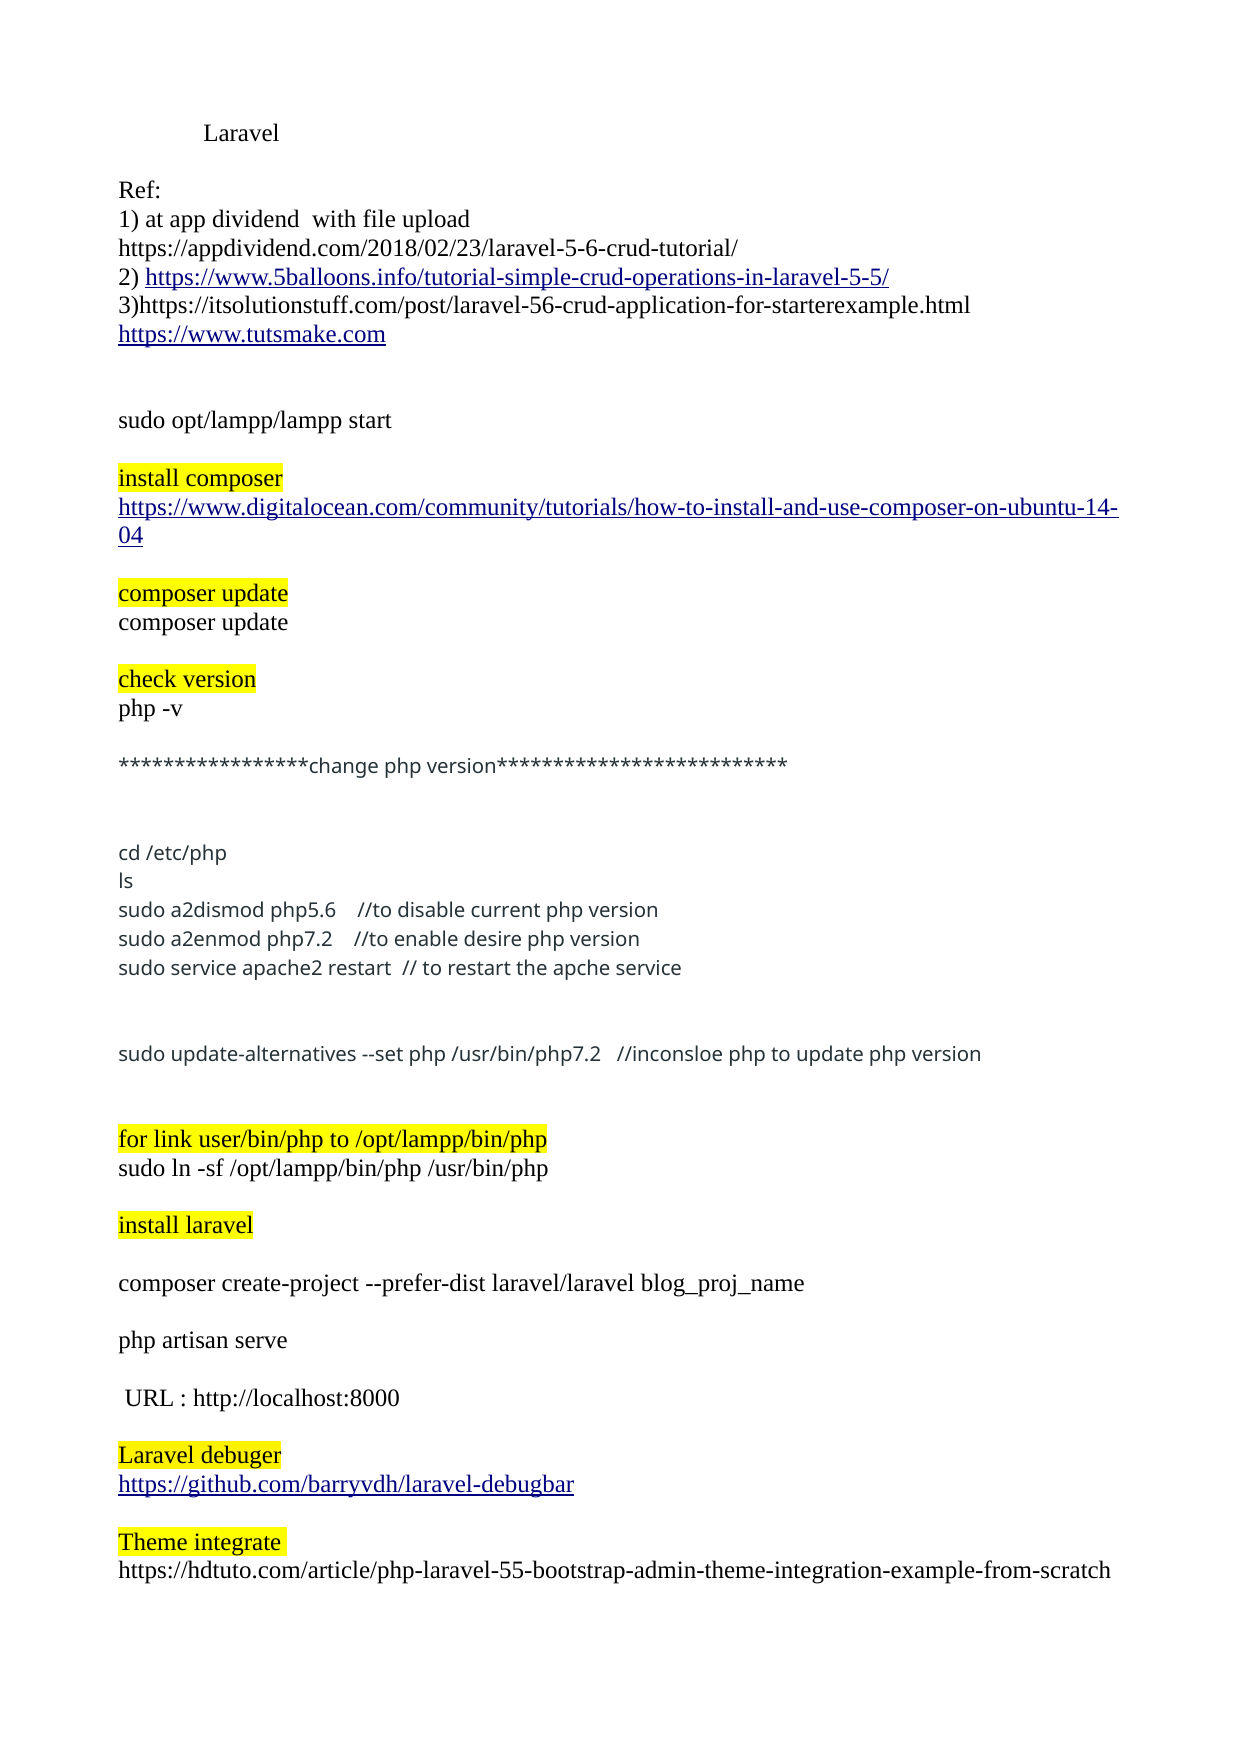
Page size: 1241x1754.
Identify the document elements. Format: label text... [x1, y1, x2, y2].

text Laravel debuger [118, 1441, 1122, 1469]
text php artisan serve [118, 1326, 1122, 1354]
text https://www.digitalocean.com/community/tutorials/how-to-install-and-use-composer-on-ubuntu-14-04 [118, 492, 1122, 549]
text Ref: [118, 176, 1122, 204]
text for link user/bin/php to /opt/lampp/bin/php [118, 1096, 1122, 1153]
text composer update [118, 578, 1122, 607]
text sudo ln -sf /opt/lampp/bin/php /usr/bin/php [118, 1153, 1122, 1182]
text 1) at app dividend with file upload [118, 204, 1122, 233]
text install composer [118, 463, 1122, 492]
text Theme integrate [118, 1527, 1122, 1556]
text sudo opt/lampp/lampp start [118, 406, 1122, 434]
text *****************change php version************************** cd /etc/php ls sudo a2dismod php5.6 //to disable current php version sudo a2enmod php7.2 //to enable desire php version sudo service apache2 restart // to restart the apche service sudo update-alternatives --set php /usr/bin/php7.2 //inconsloe php to update php version [118, 751, 1122, 1067]
text Laravel [118, 118, 1122, 147]
text 3)https://itsolutionstuff.com/post/laravel-56-crud-application-for-starterexample.html [118, 291, 1122, 319]
text composer update [118, 607, 1122, 636]
text https://github.com/barryvdh/laravel-debugbar [118, 1469, 1122, 1498]
text https://hdtuto.com/article/php-laravel-55-bootstrap-admin-theme-integration-example-from-scratch [118, 1556, 1122, 1584]
text php -v [118, 693, 1122, 722]
text URL : http://localhost:8000 [118, 1383, 1122, 1412]
text install laravel [118, 1211, 1122, 1239]
text https://appdividend.com/2018/02/23/laravel-5-6-crud-tutorial/ [118, 233, 1122, 262]
text 2) https://www.5balloons.info/tutorial-simple-crud-operations-in-laravel-5-5/ [118, 262, 1122, 291]
text composer create-project --prefer-dist laravel/laravel blog_proj_name [118, 1268, 1122, 1297]
text check version [118, 664, 1122, 693]
text https://www.tutsmake.com [118, 319, 1122, 348]
